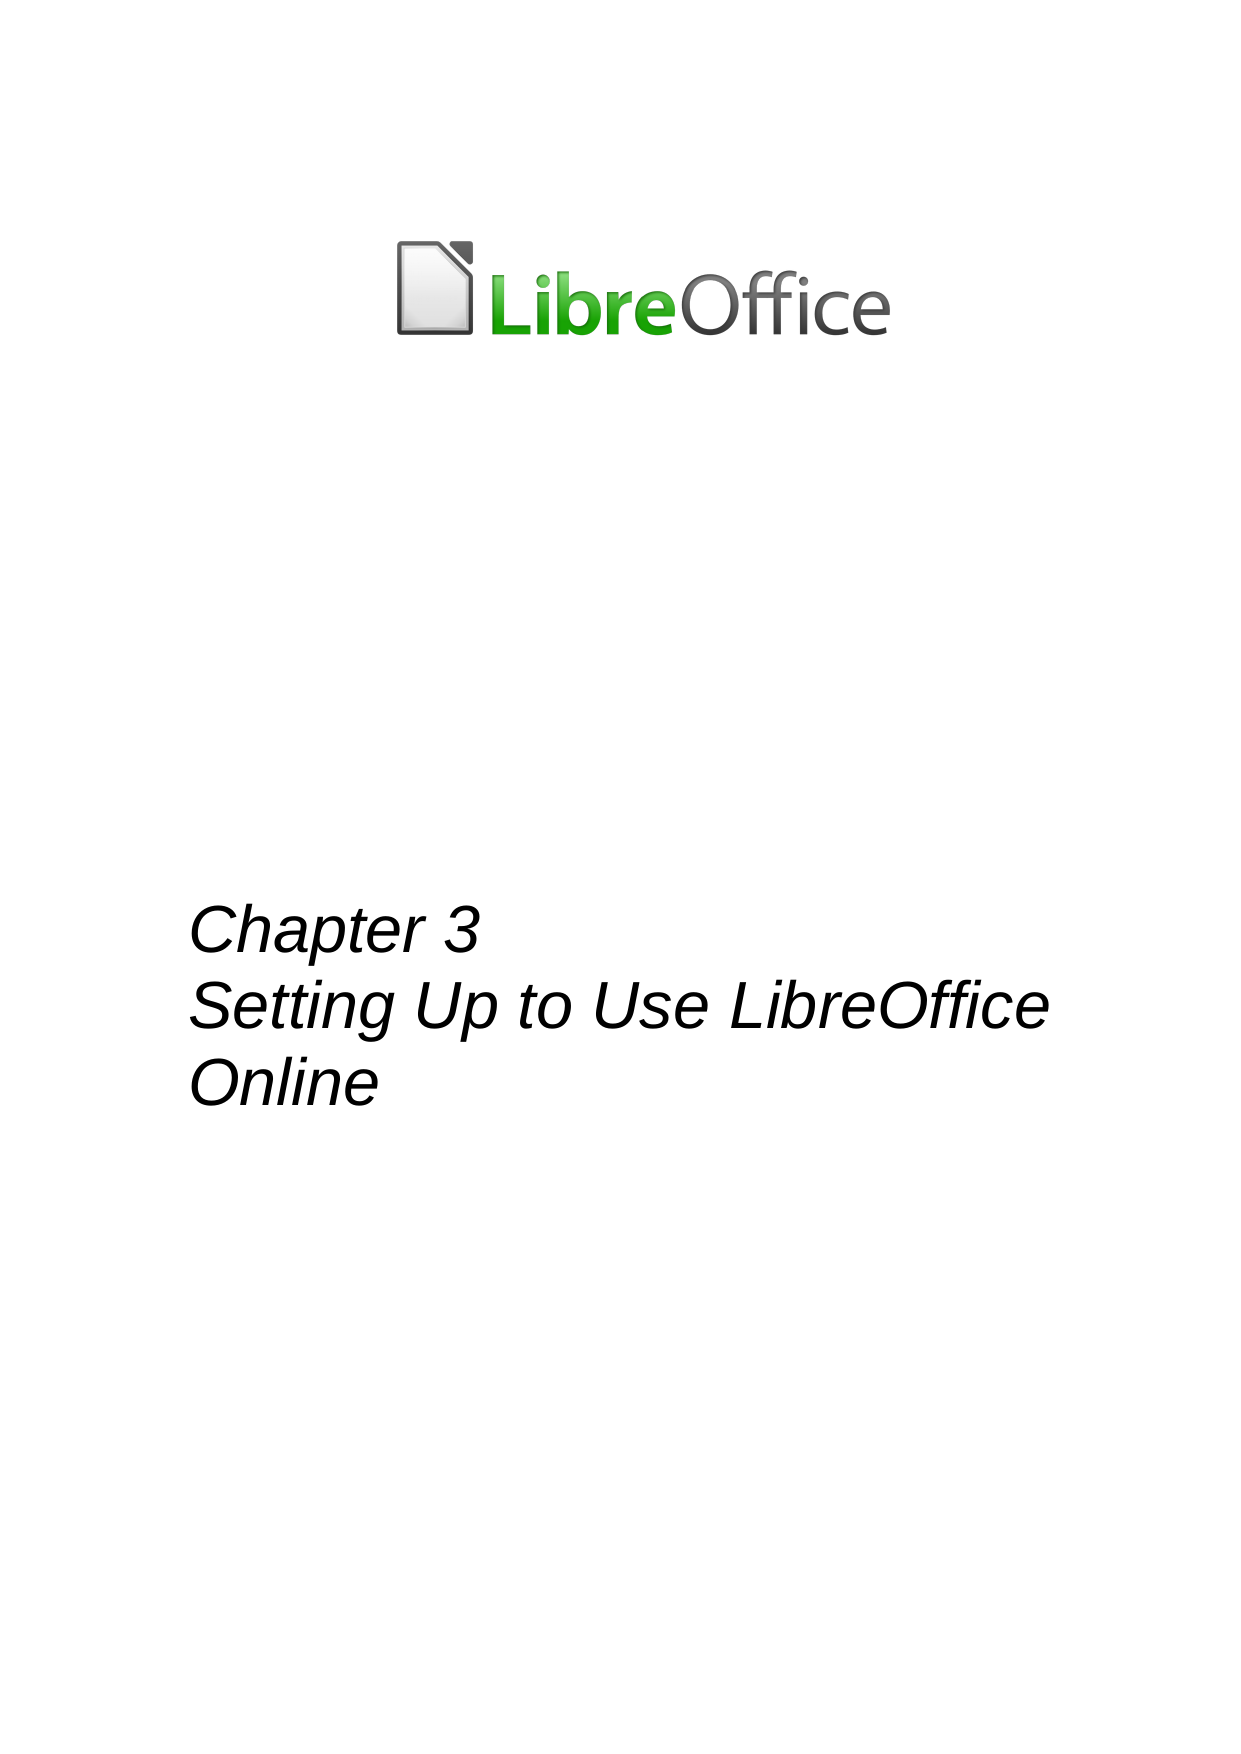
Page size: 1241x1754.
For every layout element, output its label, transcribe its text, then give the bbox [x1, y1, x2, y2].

title Chapter 3 Setting Up to Use LibreOffice Online [188, 889, 1098, 1119]
picture [392, 236, 893, 342]
